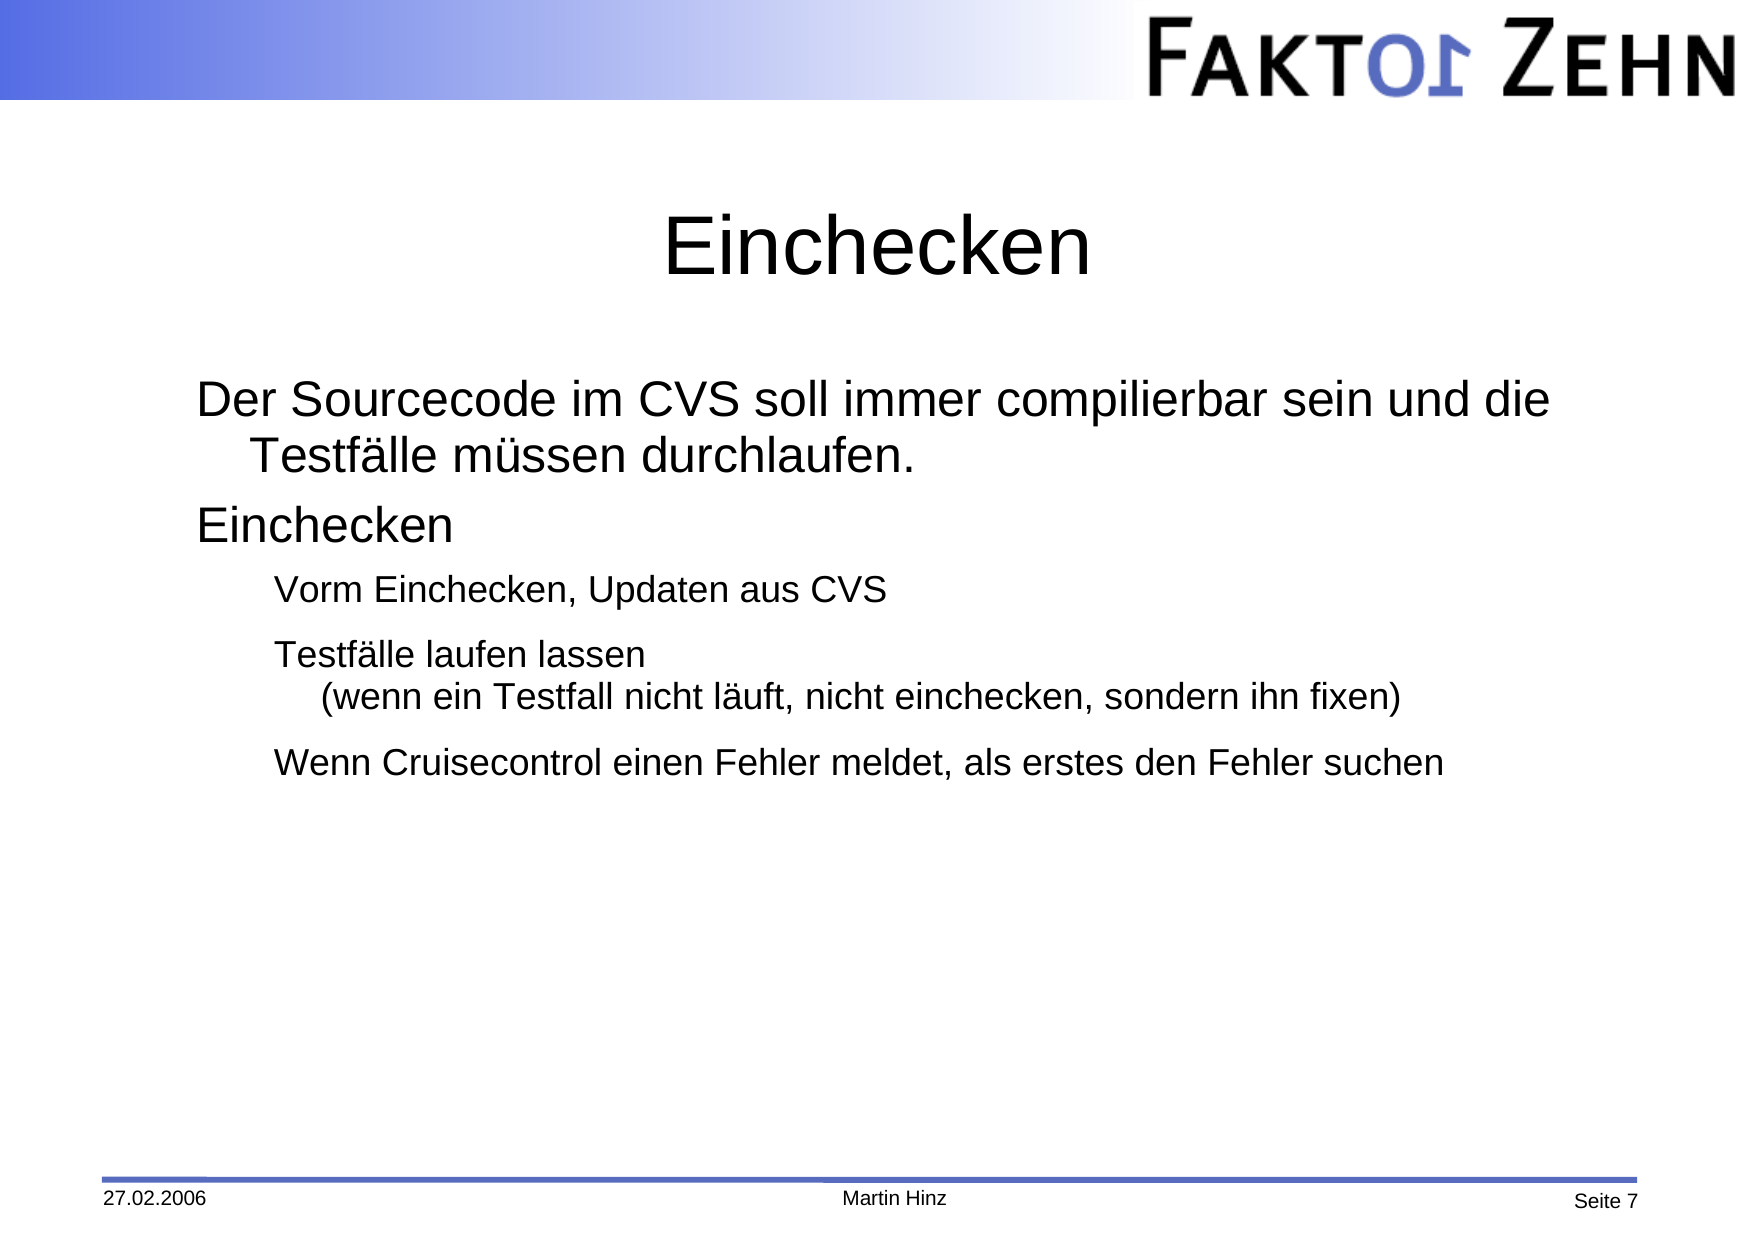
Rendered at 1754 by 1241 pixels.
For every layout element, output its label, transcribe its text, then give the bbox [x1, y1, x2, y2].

title Einchecken [179, 142, 1576, 349]
list Der Sourcecode im CVS soll immer compilierbar sein und die Testfälle müssen durchlaufen. Einchecken Vorm Einchecken, Updaten aus CVS Testfälle laufen lassen (wenn ein Testfall nicht läuft, nicht einchecken, sondern ihn fixen) Wenn Cruisecontrol einen Fehler meldet, als erstes den Fehler suchen [179, 371, 1576, 1078]
picture [1133, 2, 1749, 105]
